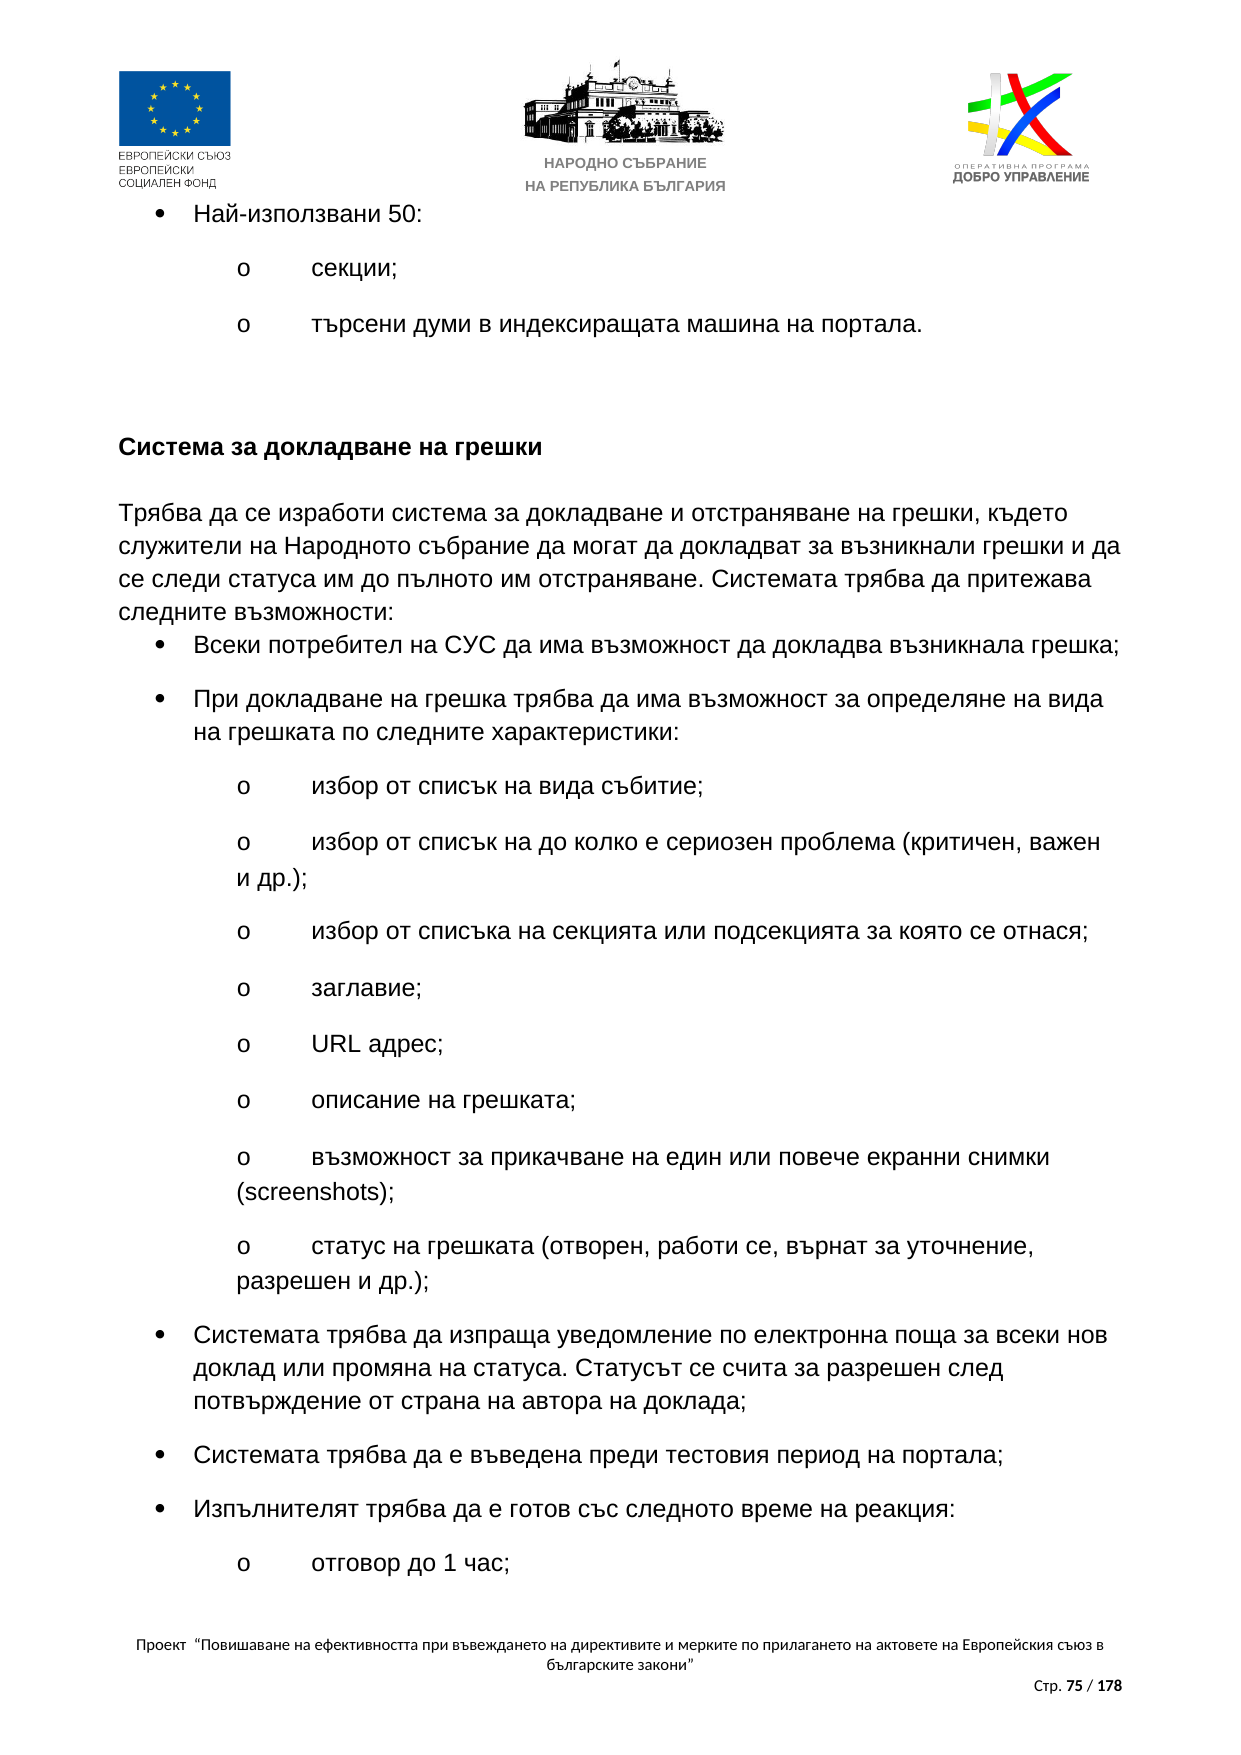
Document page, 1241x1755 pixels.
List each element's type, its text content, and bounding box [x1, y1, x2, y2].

list избор от списък на до колко е сериозен проблема (критичен, важен и др.); [236, 827, 1122, 891]
list статус на грешката (отворен, работи се, върнат за уточнение, разрешен и др.); [236, 1231, 1122, 1295]
list Системата трябва да е въведена преди тестовия период на портала; [156, 1440, 1122, 1469]
list При докладване на грешка трябва да има възможност за определяне на вида на грешката по следните характеристики: [156, 684, 1122, 746]
list Най-използвани 50: [156, 199, 1122, 228]
list възможност за прикачване на един или повече екранни снимки (screenshots); [236, 1142, 1122, 1206]
list избор от списък на вида събитие; [236, 771, 1122, 802]
list заглавие; [236, 973, 1122, 1004]
text Система за докладване на грешки [118, 432, 1122, 461]
list описание на грешката; [236, 1085, 1122, 1116]
list отговор до 1 час; [236, 1548, 1122, 1579]
list Изпълнителят трябва да е готов със следното време на реакция: [156, 1494, 1122, 1523]
list избор от списъка на секцията или подсекцията за която се отнася; [236, 916, 1122, 947]
list Всеки потребител на СУС да има възможност да докладва възникнала грешка; [156, 630, 1122, 659]
list Системата трябва да изпраща уведомление по електронна поща за всеки нов доклад или промяна на статуса. Статусът се счита за разрешен след потвърждение от страна на автора на доклада; [156, 1320, 1122, 1415]
list търсени думи в индексиращата машина на портала. [236, 309, 1122, 340]
list секции; [236, 253, 1122, 284]
text Трябва да се изработи система за докладване и отстраняване на грешки, където служители на Народното събрание да могат да докладват за възникнали грешки и да се следи статуса им до пълното им отстраняване. Системата трябва да притежава следните възможности: [118, 498, 1122, 626]
list URL адрес; [236, 1029, 1122, 1060]
